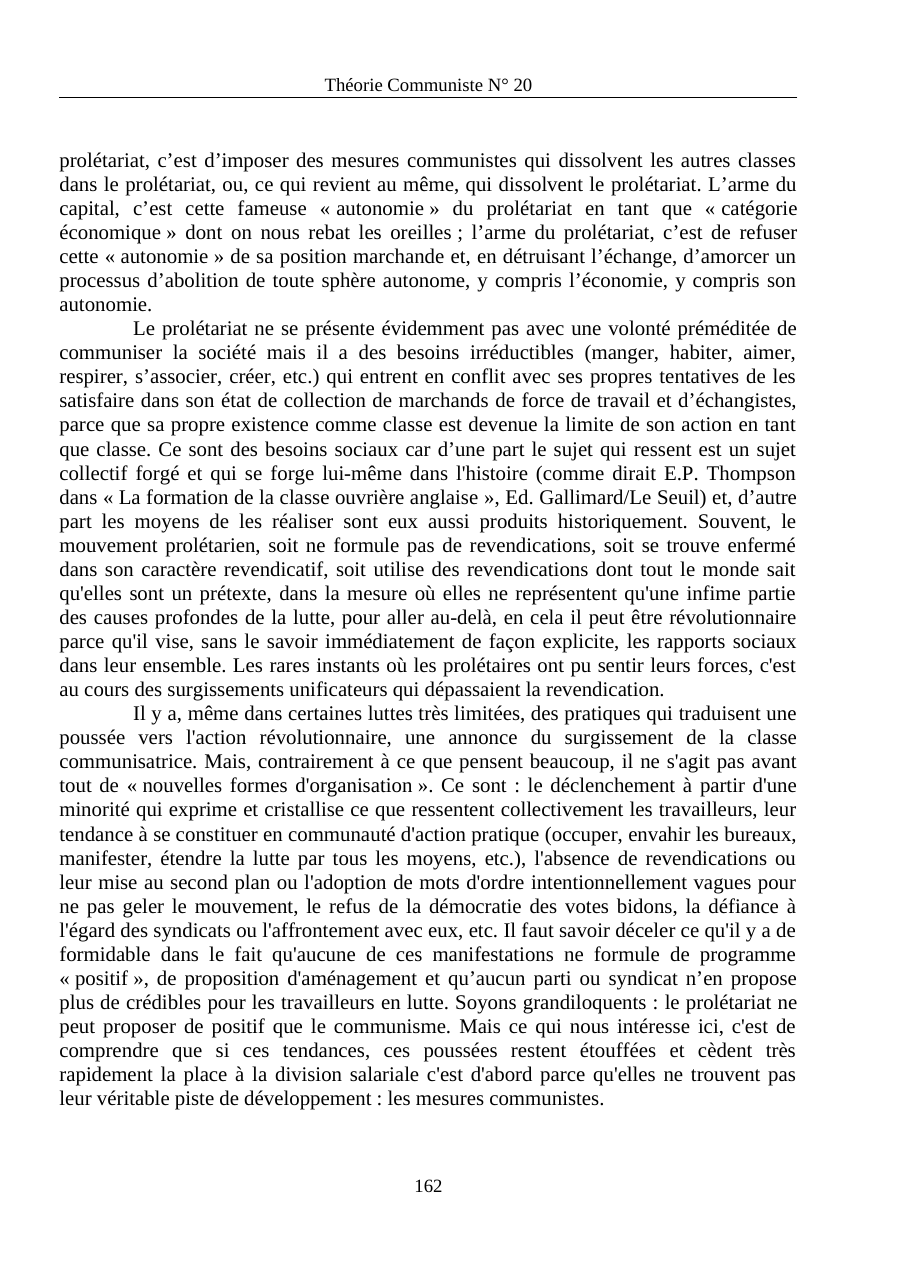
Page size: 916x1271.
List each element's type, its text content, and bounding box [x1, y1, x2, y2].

text Il y a, même dans certaines luttes très limitées, des pratiques qui traduisent une poussée vers l'action révolutionnaire, une annonce du surgissement de la classe communisatrice. Mais, contrairement à ce que pensent beaucoup, il ne s'agit pas avant tout de « nouvelles formes d'organisation ». Ce sont : le déclenchement à partir d'une minorité qui exprime et cristallise ce que ressentent collectivement les travailleurs, leur tendance à se constituer en communauté d'action pratique (occuper, envahir les bureaux, manifester, étendre la lutte par tous les moyens, etc.), l'absence de revendications ou leur mise au second plan ou l'adoption de mots d'ordre intentionnellement vagues pour ne pas geler le mouvement, le refus de la démocratie des votes bidons, la défiance à l'égard des syndicats ou l'affrontement avec eux, etc. Il faut savoir déceler ce qu'il y a de formidable dans le fait qu'aucune de ces manifestations ne formule de programme « positif », de proposition d'aménagement et qu’aucun parti ou syndicat n’en propose plus de crédibles pour les travailleurs en lutte. Soyons grandiloquents : le prolétariat ne peut proposer de positif que le communisme. Mais ce qui nous intéresse ici, c'est de comprendre que si ces tendances, ces poussées restent étouffées et cèdent très rapidement la place à la division salariale c'est d'abord parce qu'elles ne trouvent pas leur véritable piste de développement : les mesures communistes. [59, 701, 797, 1110]
text Le prolétariat ne se présente évidemment pas avec une volonté préméditée de communiser la société mais il a des besoins irréductibles (manger, habiter, aimer, respirer, s’associer, créer, etc.) qui entrent en conflit avec ses propres tentatives de les satisfaire dans son état de collection de marchands de force de travail et d’échangistes, parce que sa propre existence comme classe est devenue la limite de son action en tant que classe. Ce sont des besoins sociaux car d’une part le sujet qui ressent est un sujet collectif forgé et qui se forge lui-même dans l'histoire (comme dirait E.P. Thompson dans « La formation de la classe ouvrière anglaise », Ed. Gallimard/Le Seuil) et, d’autre part les moyens de les réaliser sont eux aussi produits historiquement. Souvent, le mouvement prolétarien, soit ne formule pas de revendications, soit se trouve enfermé dans son caractère revendicatif, soit utilise des revendications dont tout le monde sait qu'elles sont un prétexte, dans la mesure où elles ne représentent qu'une infime partie des causes profondes de la lutte, pour aller au-delà, en cela il peut être révolutionnaire parce qu'il vise, sans le savoir immédiatement de façon explicite, les rapports sociaux dans leur ensemble. Les rares instants où les prolétaires ont pu sentir leurs forces, c'est au cours des surgissements unificateurs qui dépassaient la revendication. [59, 316, 797, 701]
text prolétariat, c’est d’imposer des mesures communistes qui dissolvent les autres classes dans le prolétariat, ou, ce qui revient au même, qui dissolvent le prolétariat. L’arme du capital, c’est cette fameuse « autonomie » du prolétariat en tant que « catégorie économique » dont on nous rebat les oreilles ; l’arme du prolétariat, c’est de refuser cette « autonomie » de sa position marchande et, en détruisant l’échange, d’amorcer un processus d’abolition de toute sphère autonome, y compris l’économie, y compris son autonomie. [59, 148, 797, 316]
